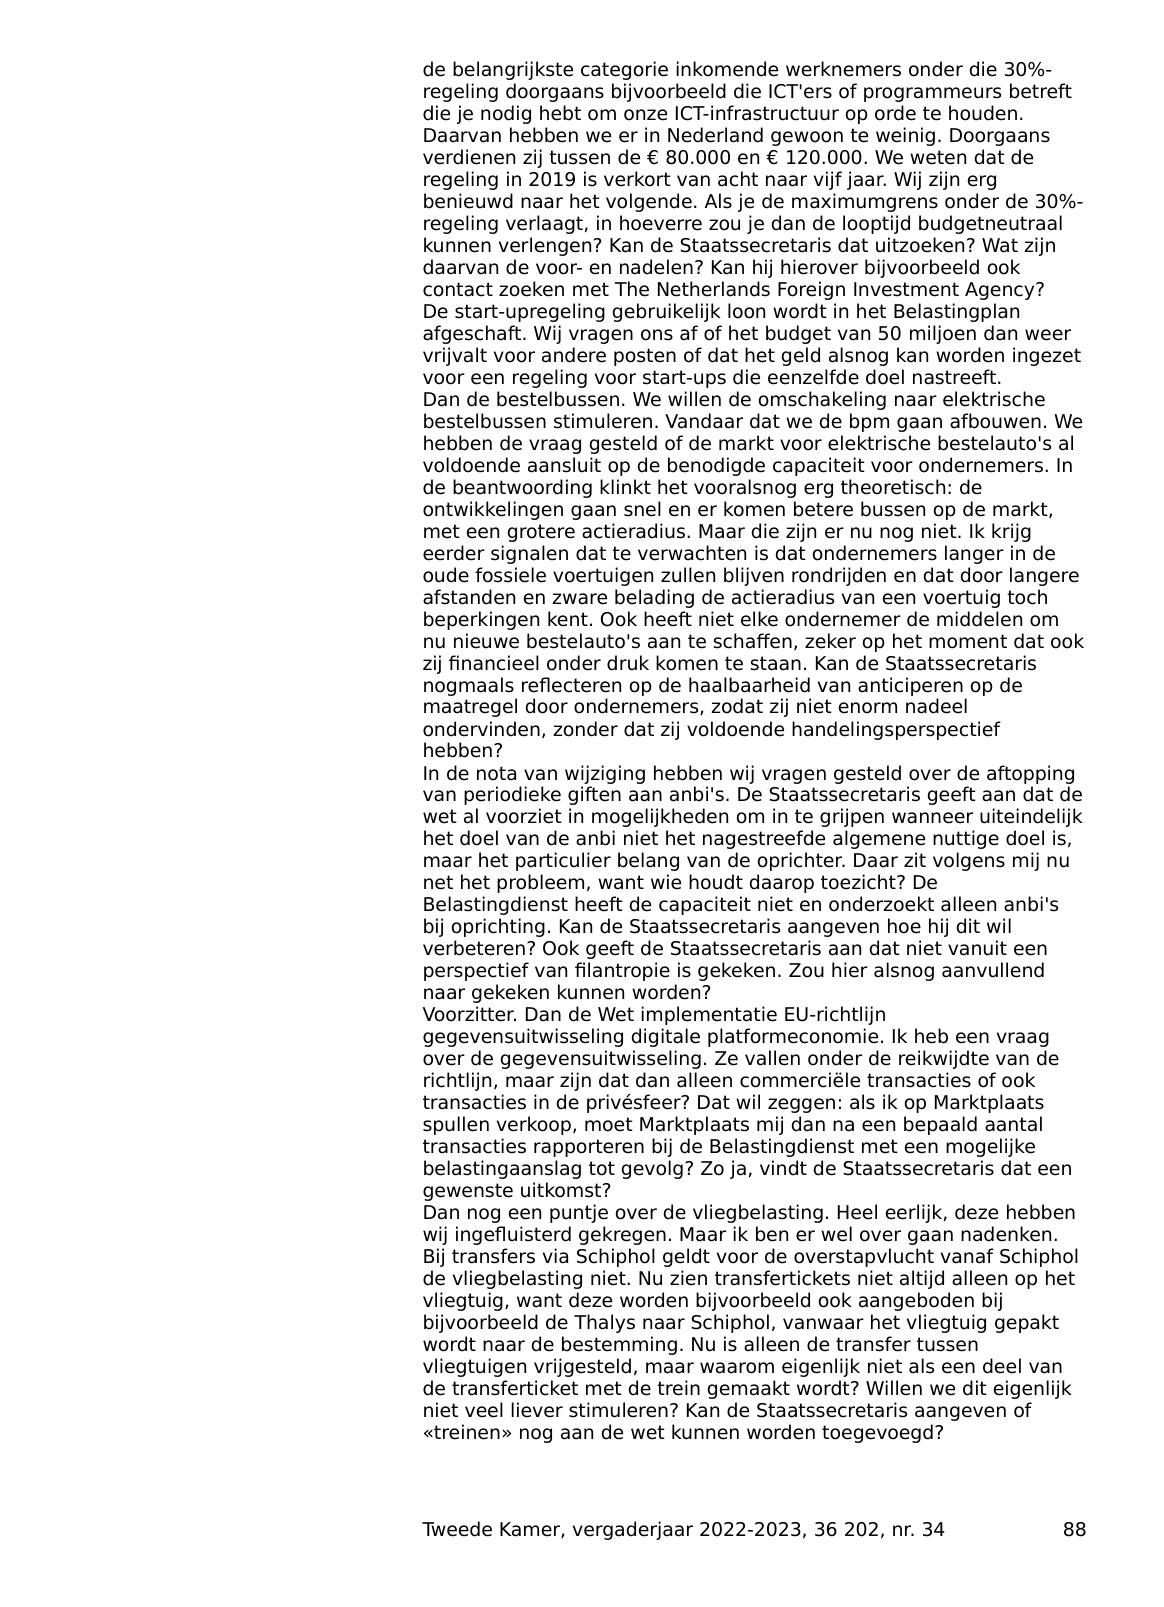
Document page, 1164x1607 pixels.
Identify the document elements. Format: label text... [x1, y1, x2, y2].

text Voorzitter. Dan de Wet implementatie EU-richtlijn gegevensuitwisseling digitale platformeconomie. Ik heb een vraag over de gegevensuitwisseling. Ze vallen onder de reikwijdte van de richtlijn, maar zijn dat dan alleen commerciële transacties of ook transacties in de privésfeer? Dat wil zeggen: als ik op Marktplaats spullen verkoop, moet Marktplaats mij dan na een bepaald aantal transacties rapporteren bij de Belastingdienst met een mogelijke belastingaanslag tot gevolg? Zo ja, vindt de Staatssecretaris dat een gewenste uitkomst? [422, 1004, 1087, 1202]
text de belangrijkste categorie inkomende werknemers onder die 30%-regeling doorgaans bijvoorbeeld die ICT'ers of programmeurs betreft die je nodig hebt om onze ICT-infrastructuur op orde te houden. Daarvan hebben we er in Nederland gewoon te weinig. Doorgaans verdienen zij tussen de € 80.000 en € 120.000. We weten dat de regeling in 2019 is verkort van acht naar vijf jaar. Wij zijn erg benieuwd naar het volgende. Als je de maximumgrens onder de 30%-regeling verlaagt, in hoeverre zou je dan de looptijd budgetneutraal kunnen verlengen? Kan de Staatssecretaris dat uitzoeken? Wat zijn daarvan de voor- en nadelen? Kan hij hierover bijvoorbeeld ook contact zoeken met The Netherlands Foreign Investment Agency? [422, 59, 1087, 301]
text Dan nog een puntje over de vliegbelasting. Heel eerlijk, deze hebben wij ingefluisterd gekregen. Maar ik ben er wel over gaan nadenken. Bij transfers via Schiphol geldt voor de overstapvlucht vanaf Schiphol de vliegbelasting niet. Nu zien transfertickets niet altijd alleen op het vliegtuig, want deze worden bijvoorbeeld ook aangeboden bij bijvoorbeeld de Thalys naar Schiphol, vanwaar het vliegtuig gepakt wordt naar de bestemming. Nu is alleen de transfer tussen vliegtuigen vrijgesteld, maar waarom eigenlijk niet als een deel van de transferticket met de trein gemaakt wordt? Willen we dit eigenlijk niet veel liever stimuleren? Kan de Staatssecretaris aangeven of «treinen» nog aan de wet kunnen worden toegevoegd? [422, 1202, 1087, 1444]
text In de nota van wijziging hebben wij vragen gesteld over de aftopping van periodieke giften aan anbi's. De Staatssecretaris geeft aan dat de wet al voorziet in mogelijkheden om in te grijpen wanneer uiteindelijk het doel van de anbi niet het nagestreefde algemene nuttige doel is, maar het particulier belang van de oprichter. Daar zit volgens mij nu net het probleem, want wie houdt daarop toezicht? De Belastingdienst heeft de capaciteit niet en onderzoekt alleen anbi's bij oprichting. Kan de Staatssecretaris aangeven hoe hij dit wil verbeteren? Ook geeft de Staatssecretaris aan dat niet vanuit een perspectief van filantropie is gekeken. Zou hier alsnog aanvullend naar gekeken kunnen worden? [422, 762, 1087, 1004]
text De start-upregeling gebruikelijk loon wordt in het Belastingplan afgeschaft. Wij vragen ons af of het budget van 50 miljoen dan weer vrijvalt voor andere posten of dat het geld alsnog kan worden ingezet voor een regeling voor start-ups die eenzelfde doel nastreeft. [422, 301, 1087, 389]
text Dan de bestelbussen. We willen de omschakeling naar elektrische bestelbussen stimuleren. Vandaar dat we de bpm gaan afbouwen. We hebben de vraag gesteld of de markt voor elektrische bestelauto's al voldoende aansluit op de benodigde capaciteit voor ondernemers. In de beantwoording klinkt het vooralsnog erg theoretisch: de ontwikkelingen gaan snel en er komen betere bussen op de markt, met een grotere actieradius. Maar die zijn er nu nog niet. Ik krijg eerder signalen dat te verwachten is dat ondernemers langer in de oude fossiele voertuigen zullen blijven rondrijden en dat door langere afstanden en zware belading de actieradius van een voertuig toch beperkingen kent. Ook heeft niet elke ondernemer de middelen om nu nieuwe bestelauto's aan te schaffen, zeker op het moment dat ook zij financieel onder druk komen te staan. Kan de Staatssecretaris nogmaals reflecteren op de haalbaarheid van anticiperen op de maatregel door ondernemers, zodat zij niet enorm nadeel ondervinden, zonder dat zij voldoende handelingsperspectief hebben? [422, 389, 1087, 762]
